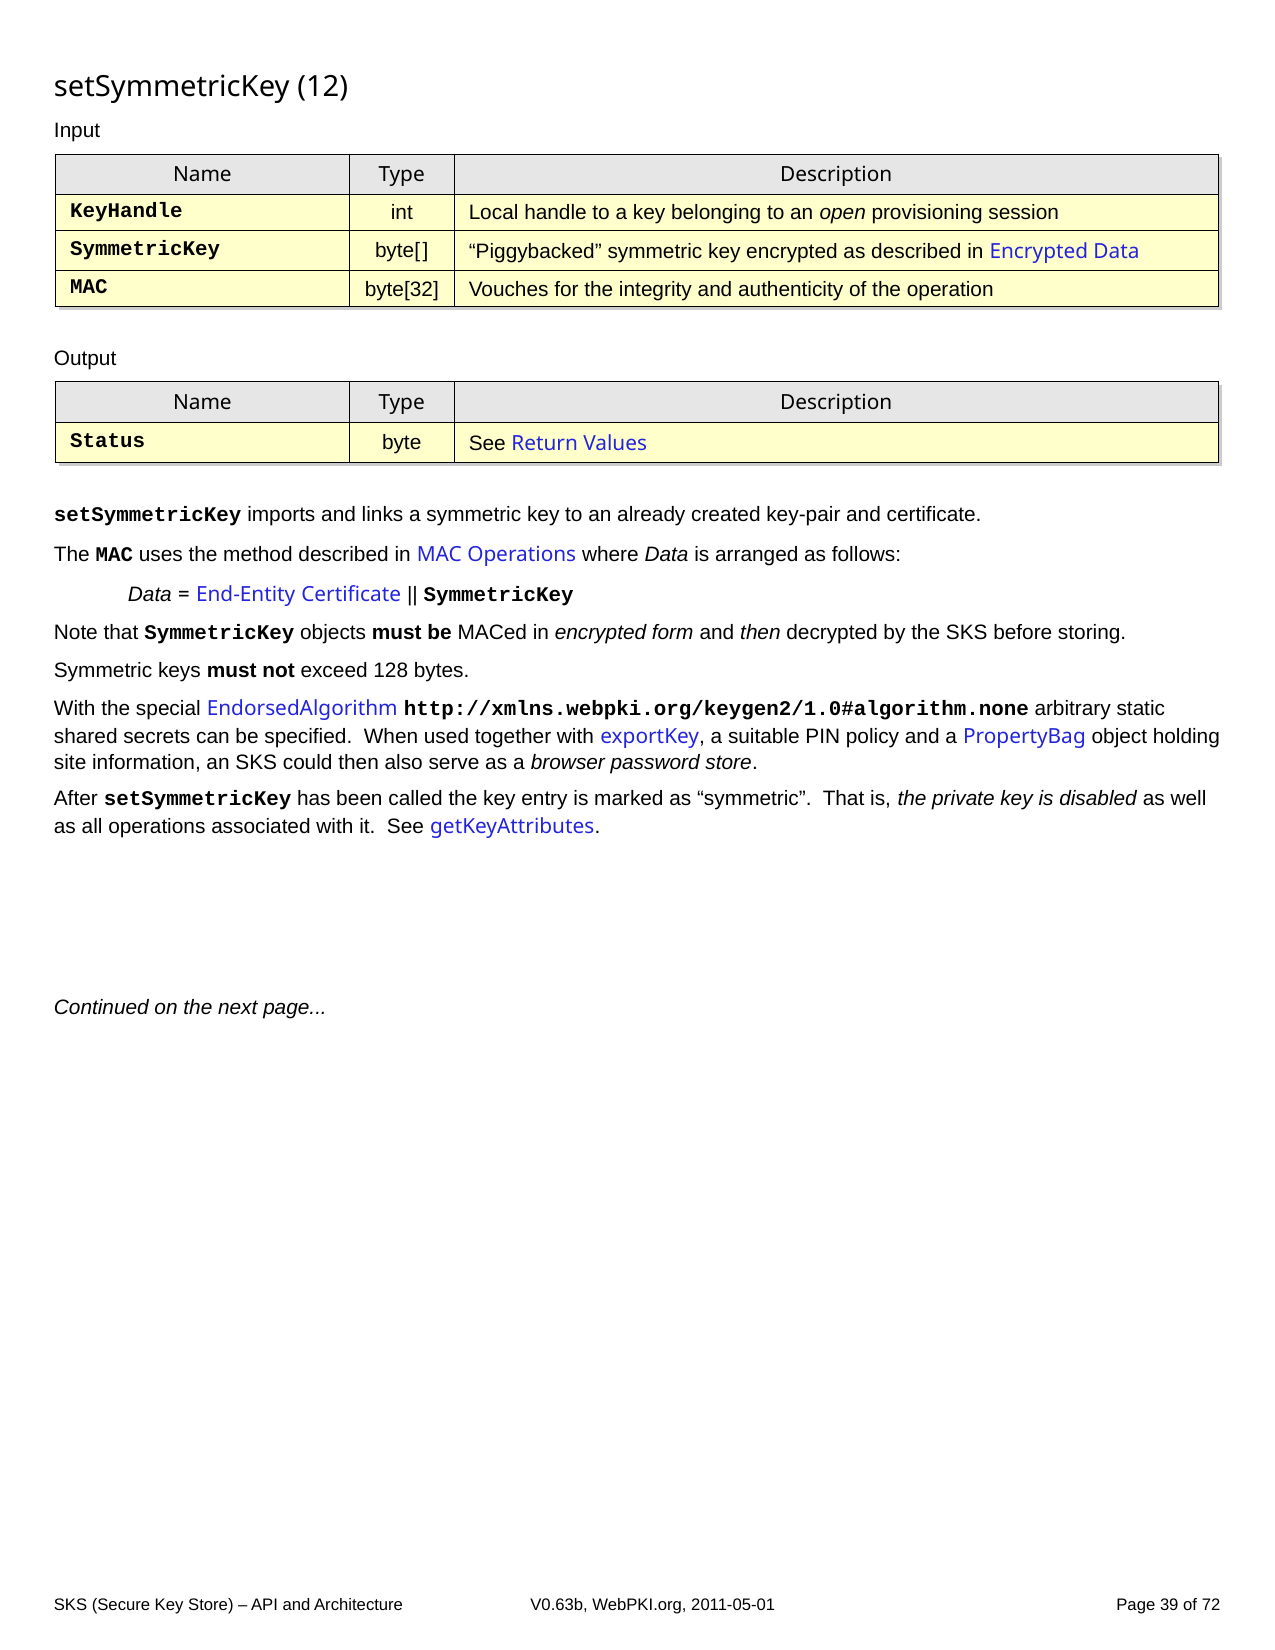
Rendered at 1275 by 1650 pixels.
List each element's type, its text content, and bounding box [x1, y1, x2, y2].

table_cell Local handle to a key belonging to an open provisioning session [455, 195, 1218, 230]
text setSymmetricKey imports and links a symmetric key to an already created key-pair and certificate. [54, 502, 1221, 527]
text Symmetric keys must not exceed 128 bytes. [54, 657, 1221, 681]
table_cell KeyHandle [56, 195, 349, 230]
text The MAC uses the method described in MAC Operations where Data is arranged as follows: [54, 539, 1221, 568]
text Input [54, 118, 1221, 142]
text After setSymmetricKey has been called the key entry is marked as “symmetric”. That is, the private key is disabled as well as all operations associated with it. See getKeyAttributes. [54, 786, 1221, 840]
text Note that SymmetricKey objects must be MACed in encrypted form and then decrypted by the SKS before storing. [54, 620, 1221, 646]
table_cell Status [56, 423, 349, 462]
table_cell byte⁮[32] [350, 271, 454, 306]
table_cell “Piggybacked” symmetric key encrypted as described in Encrypted Data [455, 231, 1218, 270]
text Output [54, 346, 1221, 369]
table_cell byte [350, 423, 454, 462]
table_cell SymmetricKey [56, 231, 349, 270]
table_header Type [350, 382, 454, 422]
subtitle setSymmetricKey (12) [54, 66, 1221, 105]
text With the special EndorsedAlgorithm http://xmlns.webpki.org/keygen2/1.0#algorithm.none arbitrary static shared secrets can be specified. When used together with exportKey, a suitable PIN policy and a PropertyBag object holding site information, an SKS could then also serve as a browser password store. [54, 693, 1221, 774]
table_cell int [350, 195, 454, 230]
table_header Description [455, 382, 1218, 422]
table_header Name [56, 155, 349, 194]
table_cell See Return Values [455, 423, 1218, 462]
table_cell Vouches for the integrity and authenticity of the operation [455, 271, 1218, 306]
table_cell byte⁮[ ] [350, 231, 454, 270]
table_header Name [56, 382, 349, 422]
text Data = End-Entity Certificate || SymmetricKey [54, 579, 1221, 608]
table_header Type [350, 155, 454, 194]
table_header Description [455, 155, 1218, 194]
table_cell MAC [56, 271, 349, 306]
text Continued on the next page... [54, 995, 1221, 1019]
